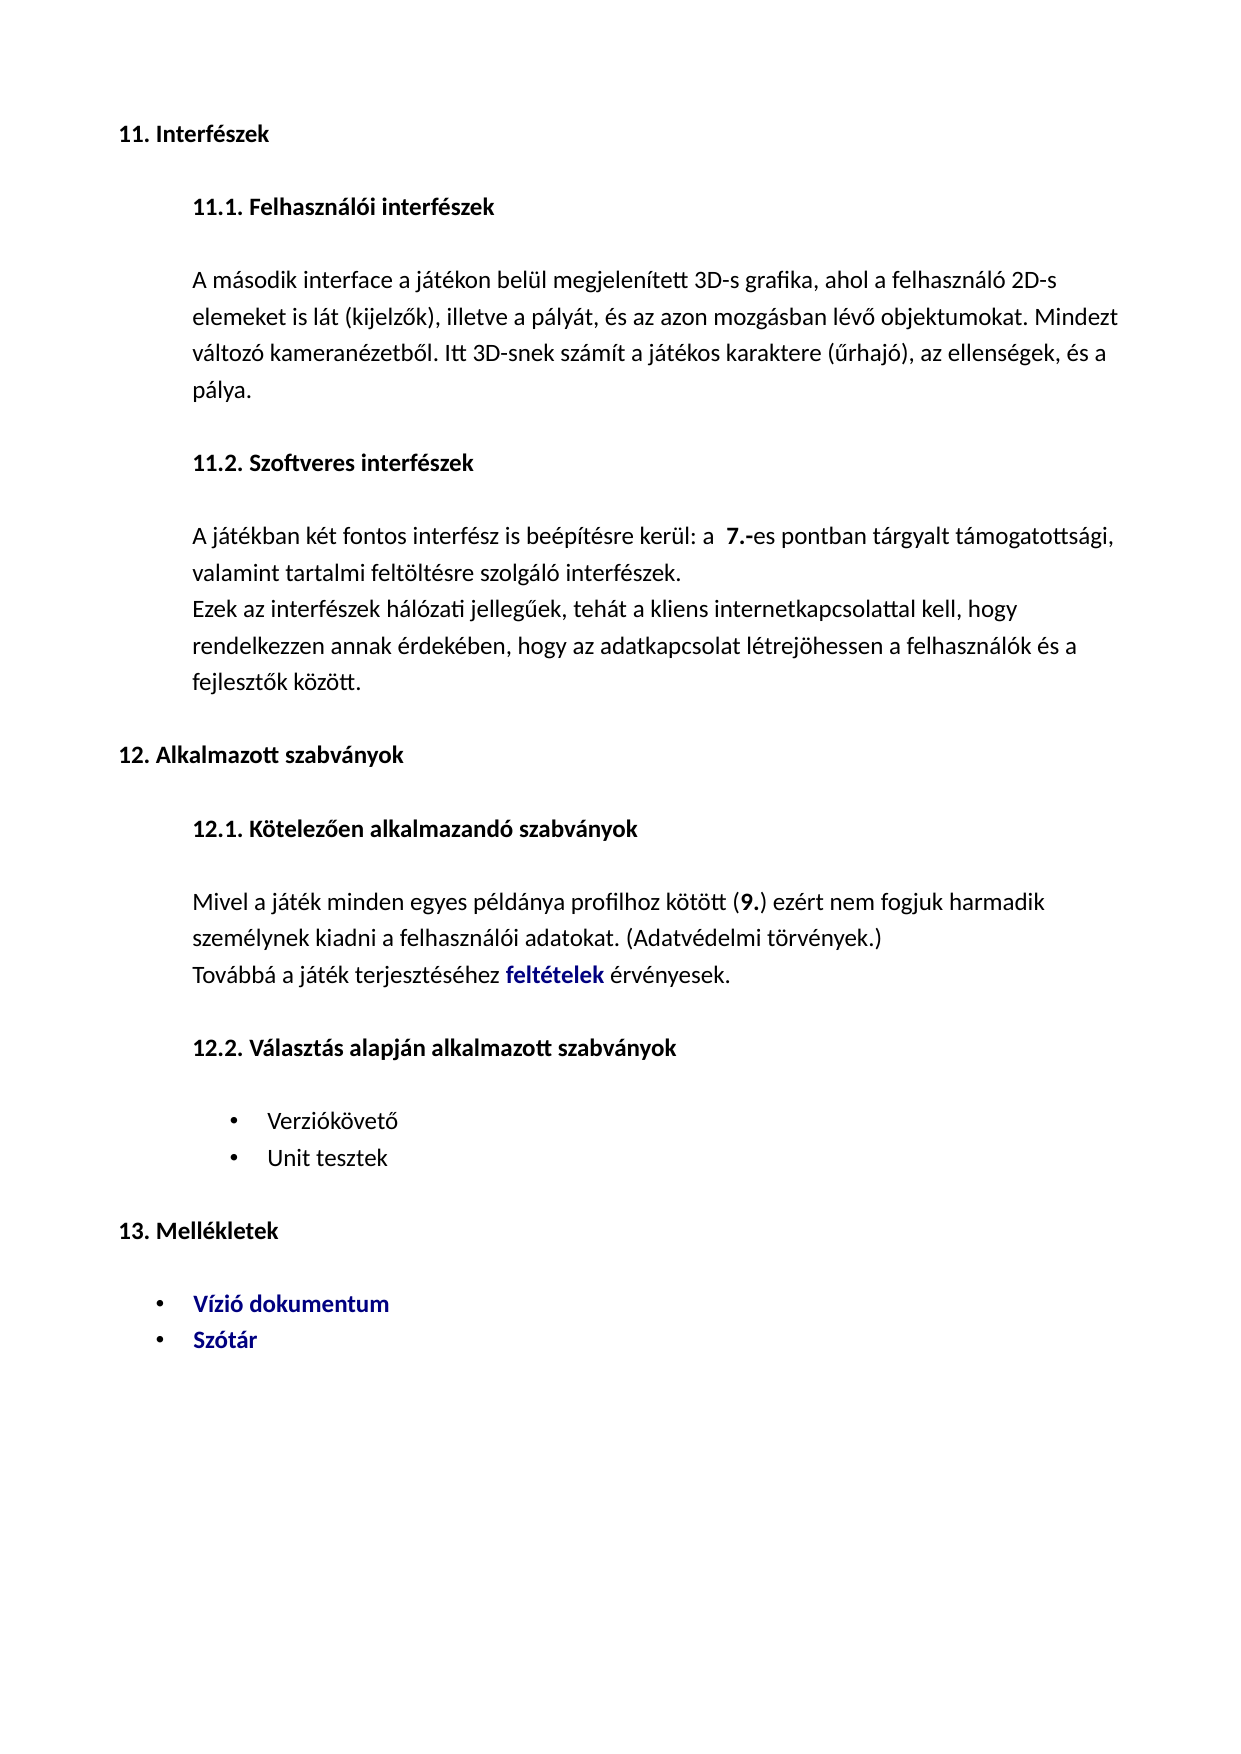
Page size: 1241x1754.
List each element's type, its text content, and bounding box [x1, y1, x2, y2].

list Unit tesztek [229, 1142, 1122, 1172]
text 13. Mellékletek [118, 1215, 1122, 1246]
text Mivel a játék minden egyes példánya profilhoz kötött (9.) ezért nem fogjuk harmadik személynek kiadni a felhasználói adatokat. (Adatvédelmi törvények.) [192, 886, 1122, 953]
text 12. Alkalmazott szabványok [118, 740, 1122, 770]
text 11.2. Szoftveres interfészek [192, 447, 1122, 478]
text A játékban két fontos interfész is beépítésre kerül: a 7.-es pontban tárgyalt támogatottsági, valamint tartalmi feltöltésre szolgáló interfészek. [192, 520, 1122, 587]
text 12.1. Kötelezően alkalmazandó szabványok [192, 813, 1122, 843]
list Szótár [156, 1325, 1122, 1355]
text A második interface a játékon belül megjelenített 3D-s grafika, ahol a felhasználó 2D-s elemeket is lát (kijelzők), illetve a pályát, és az azon mozgásban lévő objektumokat. Mindezt változó kameranézetből. Itt 3D-snek számít a játékos karaktere (űrhajó), az ellenségek, és a pálya. [192, 264, 1122, 404]
text Továbbá a játék terjesztéséhez feltételek érvényesek. [192, 959, 1122, 989]
list Vízió dokumentum [156, 1288, 1122, 1319]
list Verziókövető [229, 1105, 1122, 1136]
text Ezek az interfészek hálózati jellegűek, tehát a kliens internetkapcsolattal kell, hogy rendelkezzen annak érdekében, hogy az adatkapcsolat létrejöhessen a felhasználók és a fejlesztők között. [192, 593, 1122, 697]
text 12.2. Választás alapján alkalmazott szabványok [192, 1032, 1122, 1063]
text 11. Interfészek [118, 118, 1122, 149]
text 11.1. Felhasználói interfészek [192, 191, 1122, 222]
